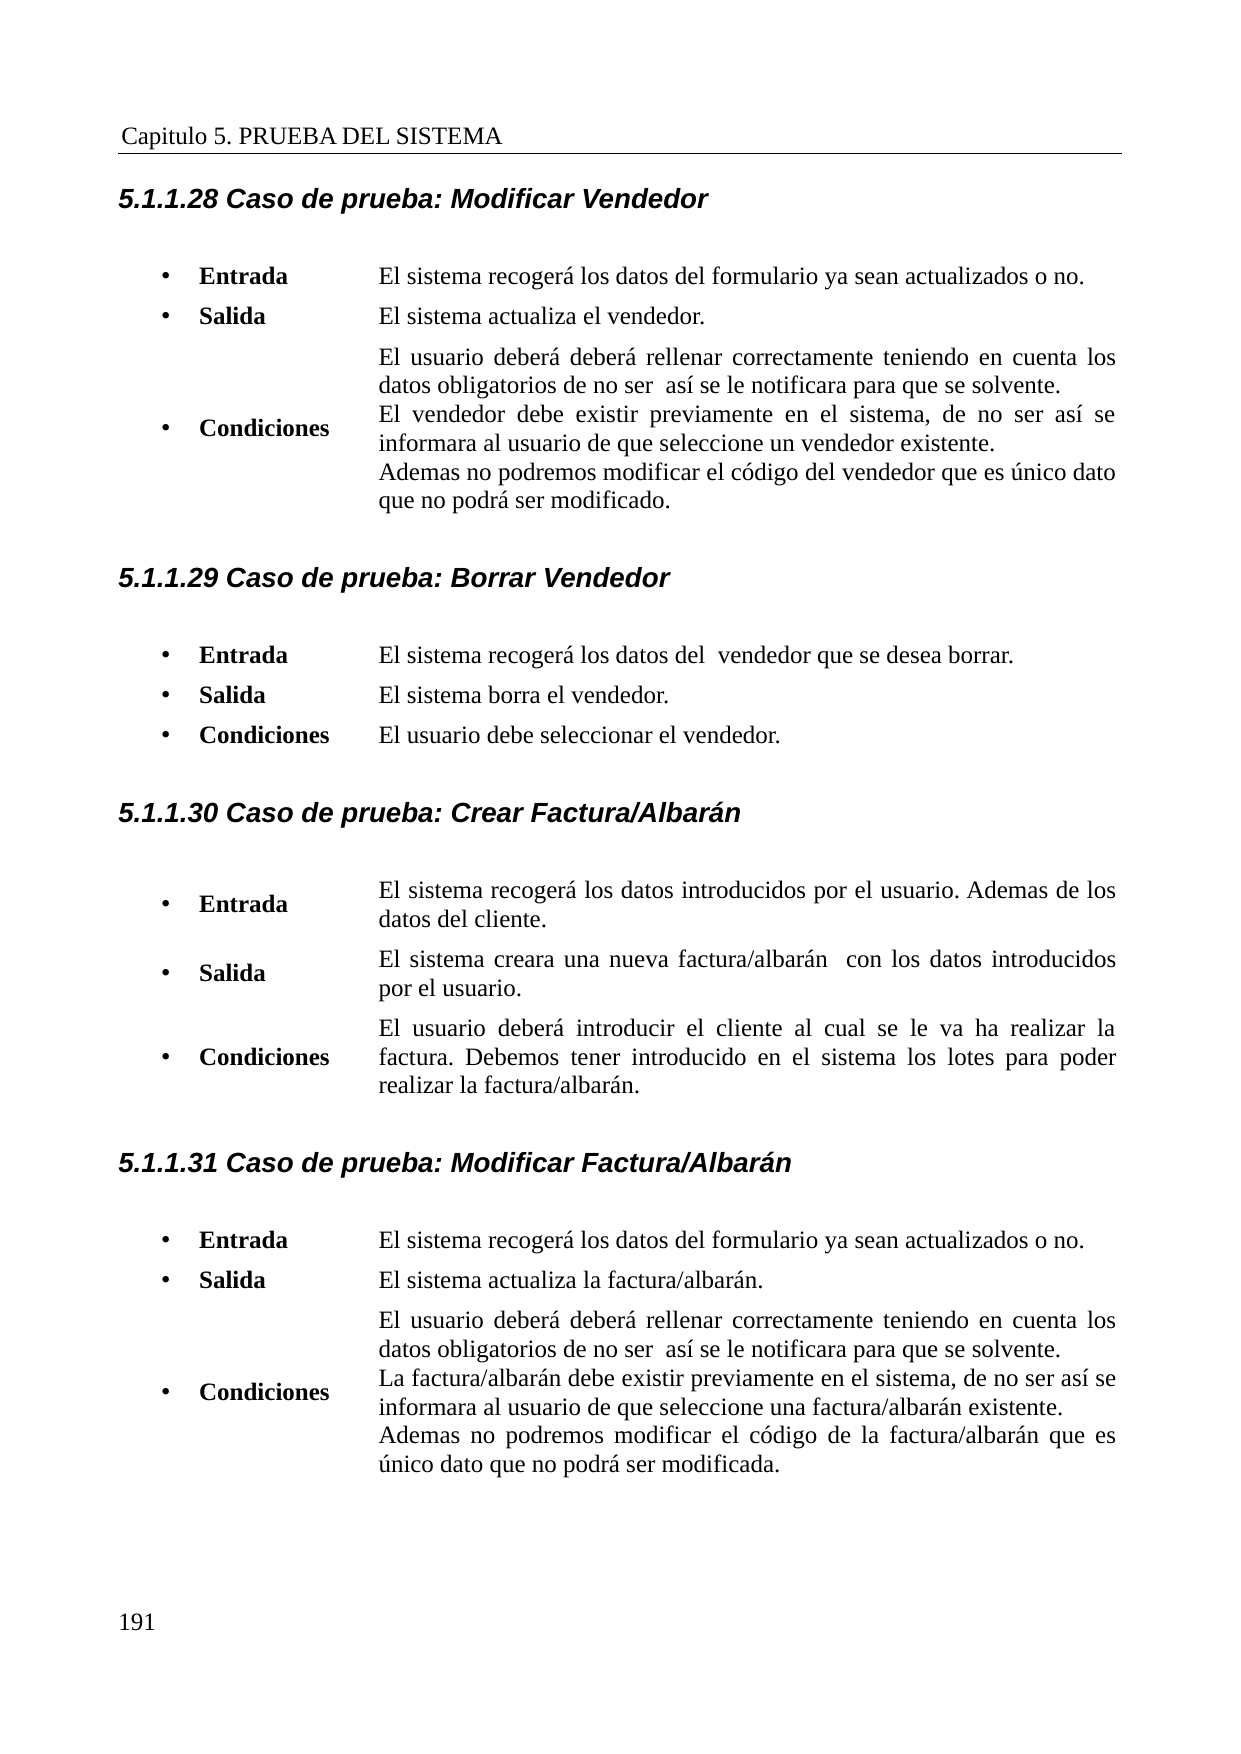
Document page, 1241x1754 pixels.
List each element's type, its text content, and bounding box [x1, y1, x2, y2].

table_header Entrada [118, 255, 373, 296]
table_cell Salida [118, 1259, 373, 1299]
table_cell El sistema borra el vendedor. [373, 674, 1123, 714]
table_header El sistema recogerá los datos introducidos por el usuario. Ademas de los datos del cliente. [373, 869, 1123, 938]
table_cell El usuario deberá introducir el cliente al cual se le va ha realizar la factura. Debemos tener introducido en el sistema los lotes para poder realizar la factura/albarán. [373, 1007, 1123, 1105]
table_cell Salida [118, 674, 373, 714]
table_header Entrada [118, 634, 373, 674]
subtitle 5.1.1.29 Caso de prueba: Borrar Vendedor [118, 561, 1122, 593]
table_cell Condiciones [118, 1300, 373, 1483]
table_header Entrada [118, 1219, 373, 1259]
table_header El sistema recogerá los datos del formulario ya sean actualizados o no. [373, 1219, 1123, 1259]
table_cell Condiciones [118, 1007, 373, 1105]
table_cell El usuario deberá deberá rellenar correctamente teniendo en cuenta los datos obligatorios de no ser así se le notificara para que se solvente. La factura/albarán debe existir previamente en el sistema, de no ser así se informara al usuario de que seleccione una factura/albarán existente. Ademas no podremos modificar el código de la factura/albarán que es único dato que no podrá ser modificada. [373, 1300, 1123, 1483]
table_header Entrada [118, 869, 373, 938]
subtitle 5.1.1.30 Caso de prueba: Crear Factura/Albarán [118, 796, 1122, 828]
table_header El sistema recogerá los datos del formulario ya sean actualizados o no. [373, 255, 1123, 296]
subtitle 5.1.1.28 Caso de prueba: Modificar Vendedor [118, 182, 1122, 214]
table_header El sistema recogerá los datos del vendedor que se desea borrar. [373, 634, 1123, 674]
table_cell El sistema actualiza el vendedor. [373, 296, 1123, 336]
table_cell El sistema creara una nueva factura/albarán con los datos introducidos por el usuario. [373, 938, 1123, 1007]
table_cell Salida [118, 296, 373, 336]
table_cell El usuario debe seleccionar el vendedor. [373, 715, 1123, 755]
table_cell Salida [118, 938, 373, 1007]
table_cell Condiciones [118, 336, 373, 520]
table_cell El usuario deberá deberá rellenar correctamente teniendo en cuenta los datos obligatorios de no ser así se le notificara para que se solvente. El vendedor debe existir previamente en el sistema, de no ser así se informara al usuario de que seleccione un vendedor existente. Ademas no podremos modificar el código del vendedor que es único dato que no podrá ser modificado. [373, 336, 1123, 520]
table_cell Condiciones [118, 715, 373, 755]
table_cell El sistema actualiza la factura/albarán. [373, 1259, 1123, 1299]
subtitle 5.1.1.31 Caso de prueba: Modificar Factura/Albarán [118, 1146, 1122, 1178]
